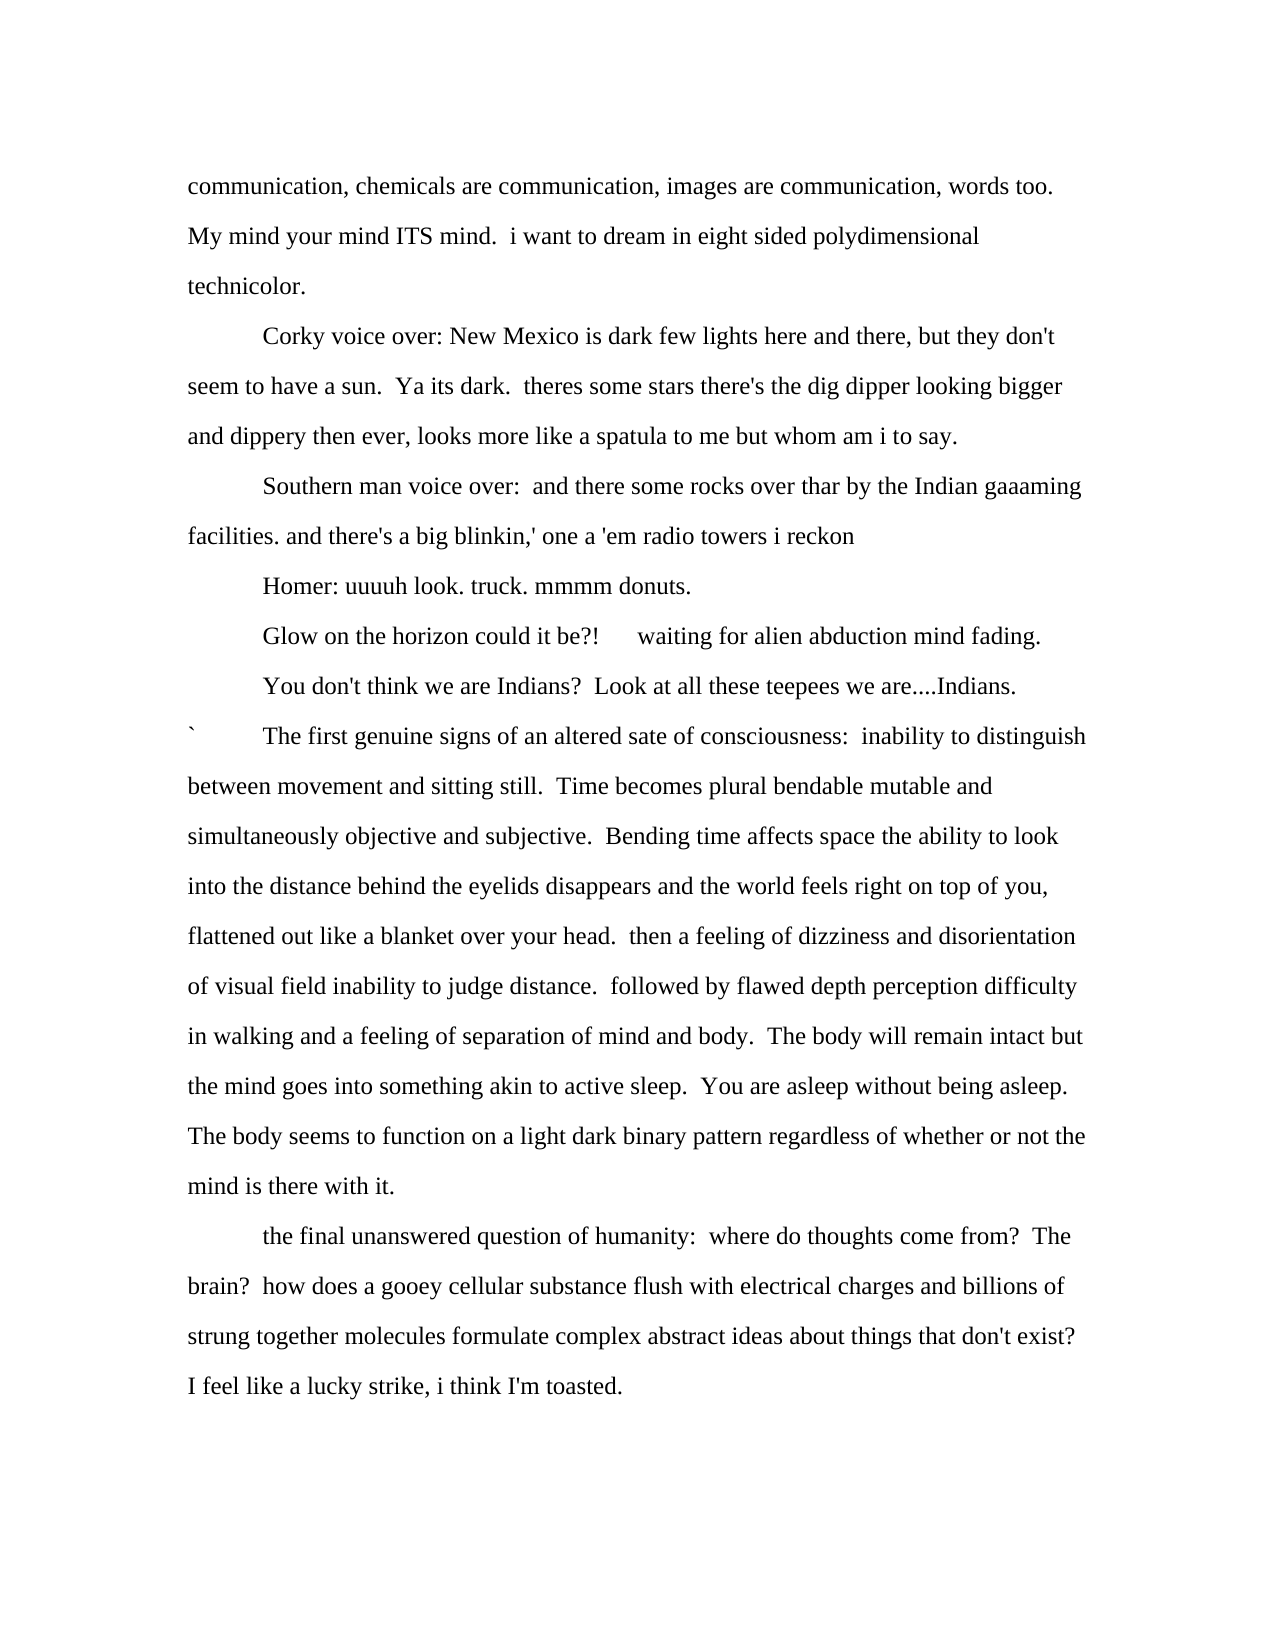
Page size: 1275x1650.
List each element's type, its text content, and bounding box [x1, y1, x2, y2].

text Southern man voice over: and there some rocks over thar by the Indian gaaaming facilities. and there's a big blinkin,' one a 'em radio towers i reckon [187, 450, 1087, 550]
text Glow on the horizon could it be?! waiting for alien abduction mind fading. [187, 600, 1087, 650]
text the final unanswered question of humanity: where do thoughts come from? The brain? how does a gooey cellular substance flush with electrical charges and billions of strung together molecules formulate complex abstract ideas about things that don't exist? I feel like a lucky strike, i think I'm toasted. [187, 1200, 1087, 1400]
text You don't think we are Indians? Look at all these teepees we are....Indians. [187, 650, 1087, 700]
text Homer: uuuuh look. truck. mmmm donuts. [187, 550, 1087, 600]
text Corky voice over: New Mexico is dark few lights here and there, but they don't seem to have a sun. Ya its dark. theres some stars there's the dig dipper looking bigger and dippery then ever, looks more like a spatula to me but whom am i to say. [187, 300, 1087, 450]
text ` The first genuine signs of an altered sate of consciousness: inability to distinguish between movement and sitting still. Time becomes plural bendable mutable and simultaneously objective and subjective. Bending time affects space the ability to look into the distance behind the eyelids disappears and the world feels right on top of you, flattened out like a blanket over your head. then a feeling of dizziness and disorientation of visual field inability to judge distance. followed by flawed depth perception difficulty in walking and a feeling of separation of mind and body. The body will remain intact but the mind goes into something akin to active sleep. You are asleep without being asleep. The body seems to function on a light dark binary pattern regardless of whether or not the mind is there with it. [187, 700, 1087, 1200]
text communication, chemicals are communication, images are communication, words too. My mind your mind ITS mind. i want to dream in eight sided polydimensional technicolor. [187, 150, 1087, 300]
